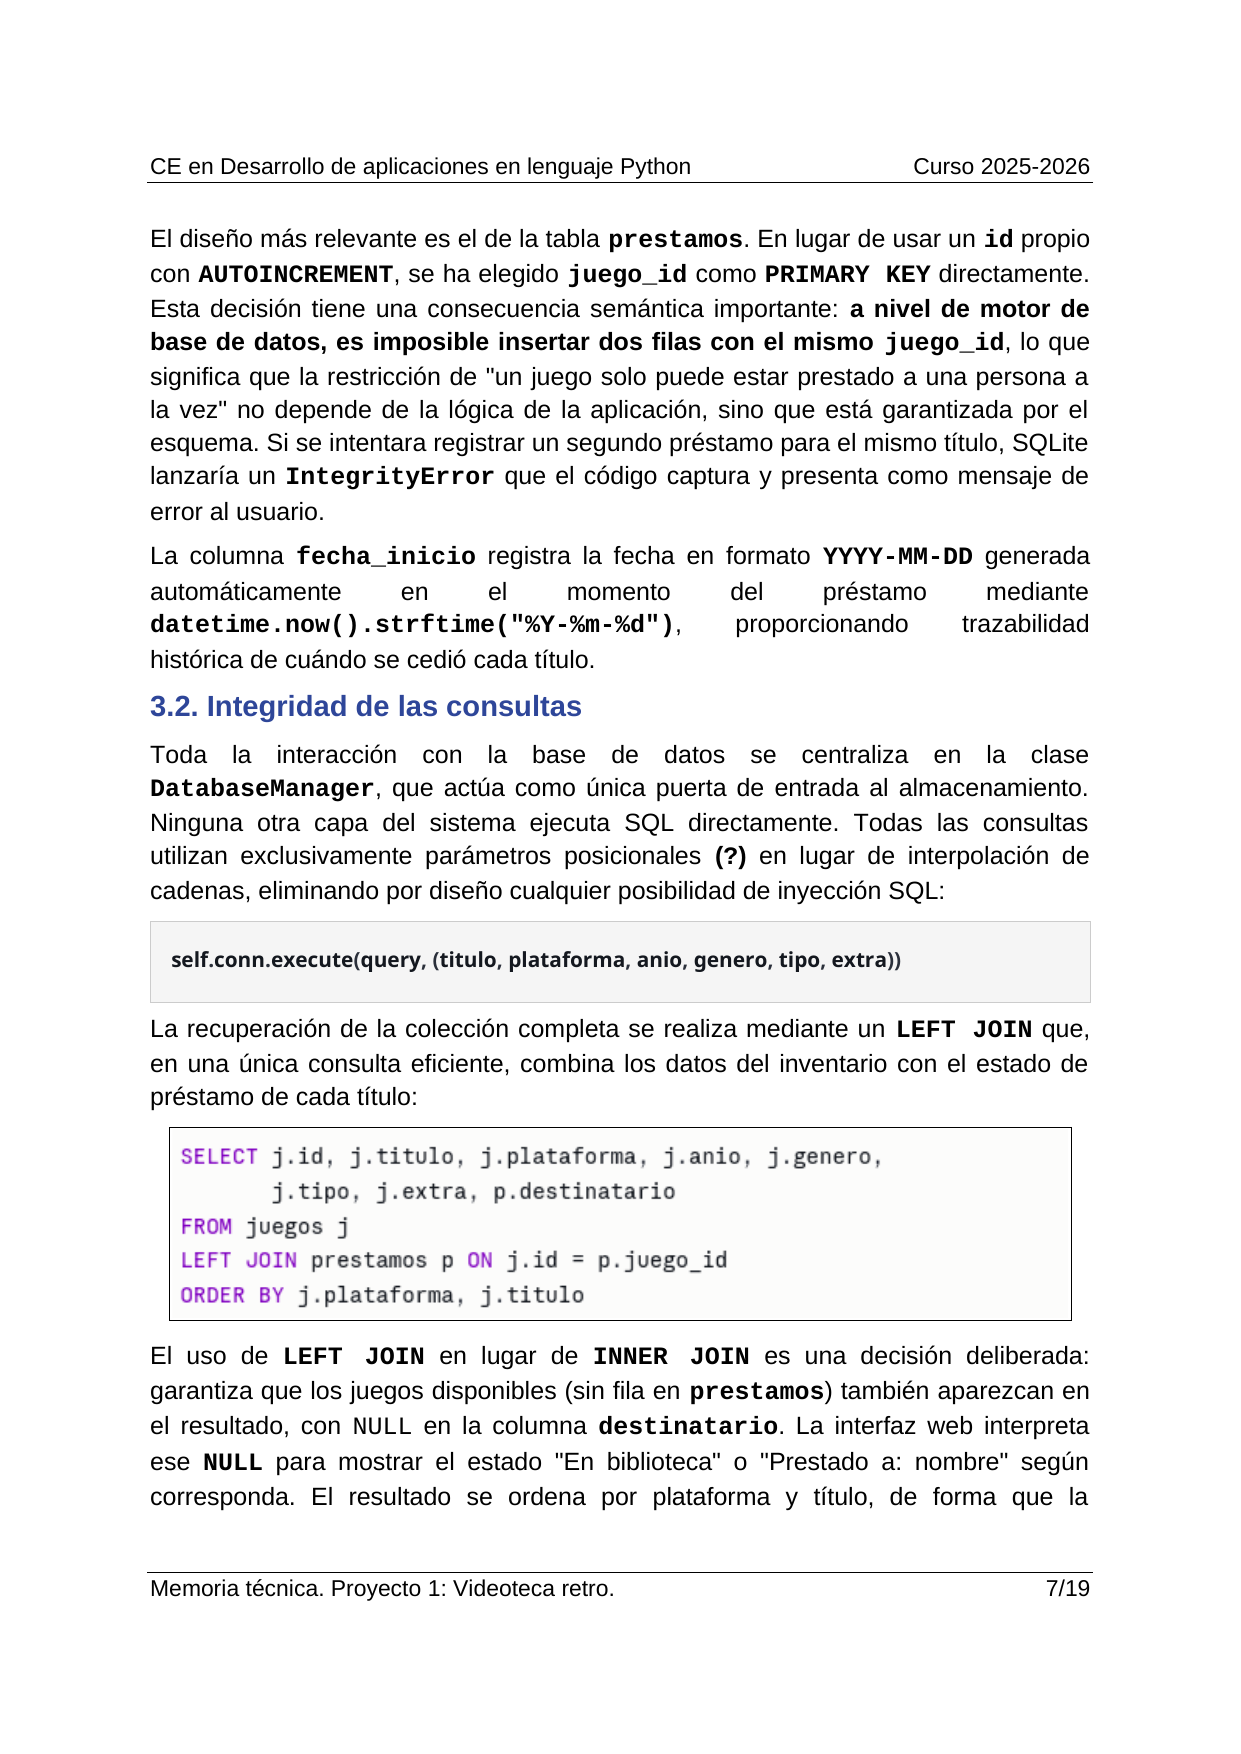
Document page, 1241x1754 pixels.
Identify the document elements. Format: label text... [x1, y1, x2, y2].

subtitle 3.2. Integridad de las consultas [150, 689, 1090, 723]
text Toda la interacción con la base de datos se centraliza en la clase DatabaseManager, que actúa como única puerta de entrada al almacenamiento. Ninguna otra capa del sistema ejecuta SQL directamente. Todas las consultas utilizan exclusivamente parámetros posicionales (?) en lugar de interpolación de cadenas, eliminando por diseño cualquier posibilidad de inyección SQL: [150, 740, 1090, 905]
picture [172, 1129, 1068, 1318]
text El diseño más relevante es el de la tabla prestamos. En lugar de usar un id propio con AUTOINCREMENT, se ha elegido juego_id como PRIMARY KEY directamente. Esta decisión tiene una consecuencia semántica importante: a nivel de motor de base de datos, es imposible insertar dos filas con el mismo juego_id, lo que significa que la restricción de "un juego solo puede estar prestado a una persona a la vez" no depende de la lógica de la aplicación, sino que está garantizada por el esquema. Si se intentara registrar un segundo préstamo para el mismo título, SQLite lanzaría un IntegrityError que el código captura y presenta como mensaje de error al usuario. [150, 223, 1090, 525]
text El uso de LEFT JOIN en lugar de INNER JOIN es una decisión deliberada: garantiza que los juegos disponibles (sin fila en prestamos) también aparezcan en el resultado, con NULL en la columna destinatario. La interfaz web interpreta ese NULL para mostrar el estado "En biblioteca" o "Prestado a: nombre" según corresponda. El resultado se ordena por plataforma y título, de forma que la [150, 1127, 1090, 1510]
table_header self.conn.execute(query, (titulo, plataforma, anio, genero, tipo, extra)) [151, 922, 1090, 1002]
text La recuperación de la colección completa se realiza mediante un LEFT JOIN que, en una única consulta eficiente, combina los datos del inventario con el estado de préstamo de cada título: [150, 1014, 1090, 1111]
text La columna fecha_inicio registra la fecha en formato YYYY-MM-DD generada automáticamente en el momento del préstamo mediante datetime.now().strftime("%Y-%m-%d"), proporcionando trazabilidad histórica de cuándo se cedió cada título. [150, 541, 1090, 673]
